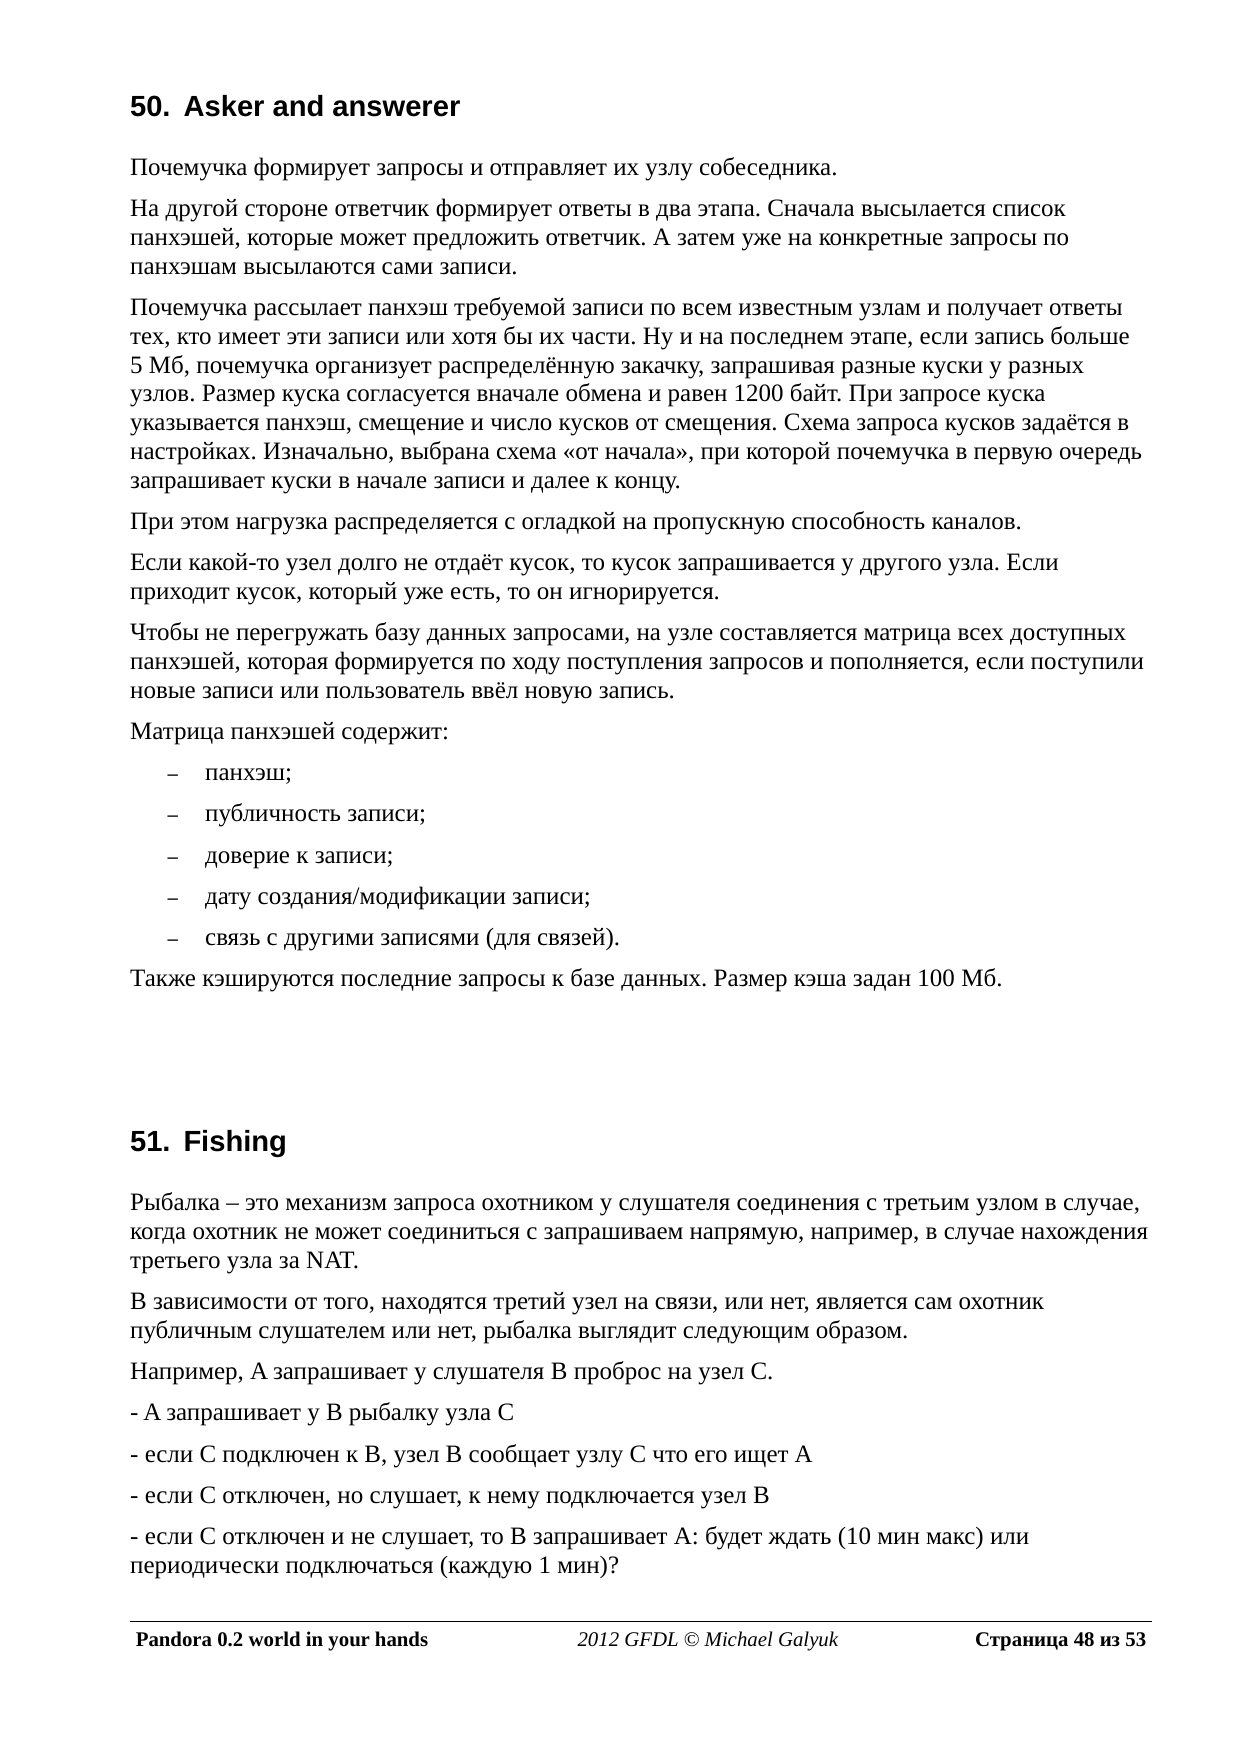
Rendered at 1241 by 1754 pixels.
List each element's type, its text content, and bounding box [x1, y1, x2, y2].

text На другой стороне ответчик формирует ответы в два этапа. Сначала высылается список панхэшей, которые может предложить ответчик. А затем уже на конкретные запросы по панхэшам высылаются сами записи. [130, 193, 1152, 280]
subtitle Asker and answerer [130, 88, 1152, 122]
text Почемучка рассылает панхэш требуемой записи по всем известным узлам и получает ответы тех, кто имеет эти записи или хотя бы их части. Ну и на последнем этапе, если запись больше 5 Мб, почемучка организует распределённую закачку, запрашивая разные куски у разных узлов. Размер куска согласуется вначале обмена и равен 1200 байт. При запросе куска указывается панхэш, смещение и число кусков от смещения. Схема запроса кусков задаётся в настройках. Изначально, выбрана схема «от начала», при которой почемучка в первую очередь запрашивает куски в начале записи и далее к концу. [130, 292, 1152, 493]
list доверие к записи; [167, 840, 1152, 868]
text Почемучка формирует запросы и отправляет их узлу собеседника. [130, 152, 1152, 181]
list дату создания/модификации записи; [167, 881, 1152, 910]
text - A запрашивает у B рыбалку узла C [130, 1397, 1152, 1426]
text Рыбалка – это механизм запроса охотником у слушателя соединения с третьим узлом в случае, когда охотник не может соединиться с запрашиваем напрямую, например, в случае нахождения третьего узла за NAT. [130, 1187, 1152, 1274]
text Матрица панхэшей содержит: [130, 716, 1152, 745]
text Чтобы не перегружать базу данных запросами, на узле составляется матрица всех доступных панхэшей, которая формируется по ходу поступления запросов и пополняется, если поступили новые записи или пользователь ввёл новую запись. [130, 617, 1152, 703]
subtitle Fishing [130, 1124, 1152, 1157]
list панхэш; [167, 757, 1152, 786]
text Если какой-то узел долго не отдаёт кусок, то кусок запрашивается у другого узла. Если приходит кусок, который уже есть, то он игнорируется. [130, 547, 1152, 605]
text - если C отключен и не слушает, то B запрашивает A: будет ждать (10 мин макс) или периодически подключаться (каждую 1 мин)? [130, 1521, 1152, 1579]
text Также кэшируются последние запросы к базе данных. Размер кэша задан 100 Мб. [130, 963, 1152, 992]
text При этом нагрузка распределяется с огладкой на пропускную способность каналов. [130, 506, 1152, 535]
text В зависимости от того, находятся третий узел на связи, или нет, является сам охотник публичным слушателем или нет, рыбалка выглядит следующим образом. [130, 1286, 1152, 1344]
list публичность записи; [167, 798, 1152, 827]
text - если C отключен, но слушает, к нему подключается узел B [130, 1480, 1152, 1509]
text - если C подключен к B, узел B сообщает узлу C что его ищет A [130, 1439, 1152, 1467]
text Например, A запрашивает у слушателя B проброс на узел C. [130, 1356, 1152, 1385]
list связь с другими записями (для связей). [167, 922, 1152, 951]
